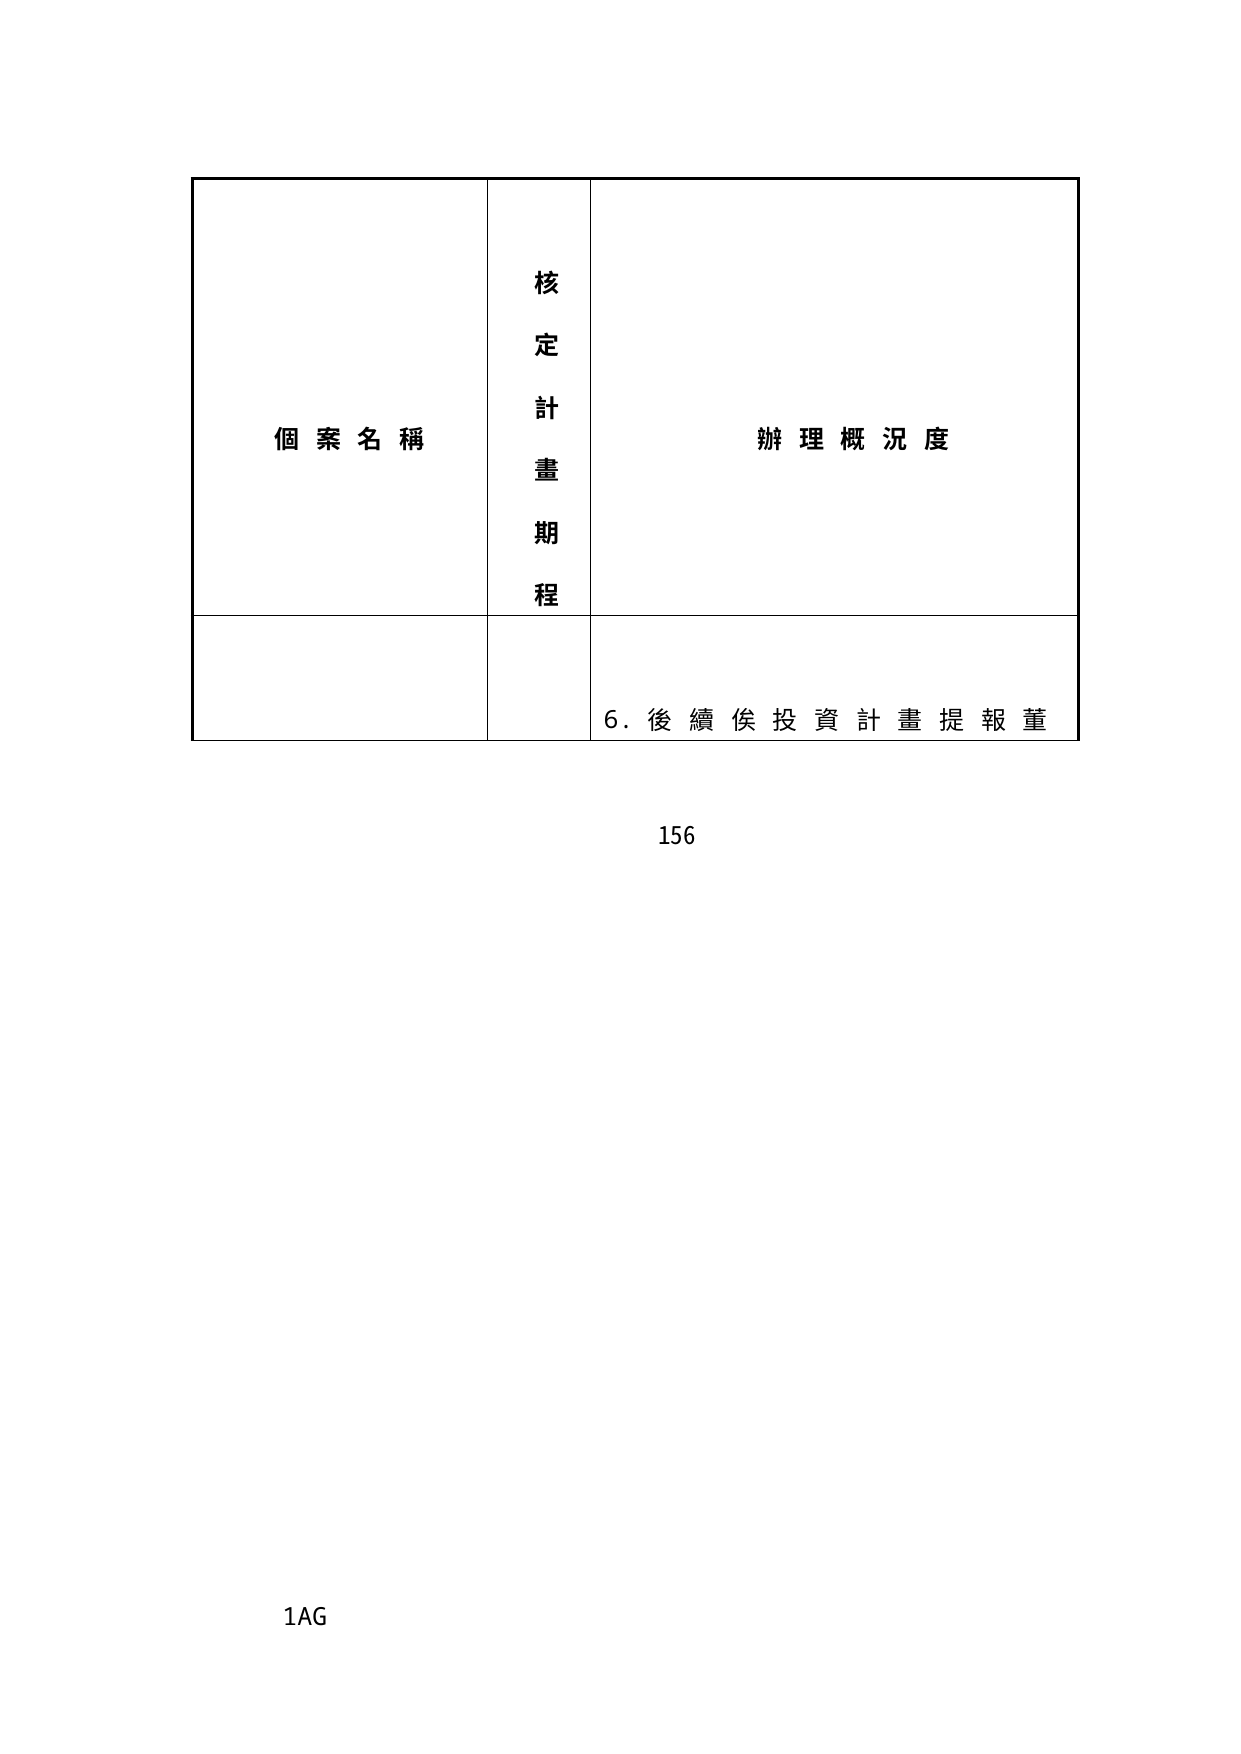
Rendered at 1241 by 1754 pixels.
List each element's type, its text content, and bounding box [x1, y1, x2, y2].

table_cell 6.後續俟投資計畫提報董 [591, 616, 1077, 740]
table_header 個案名稱 [194, 180, 487, 615]
table_cell [194, 616, 487, 740]
table_header 辦理概況度 [591, 180, 1077, 615]
table_cell [488, 616, 590, 740]
table_header 核定計畫期程 [488, 180, 590, 615]
